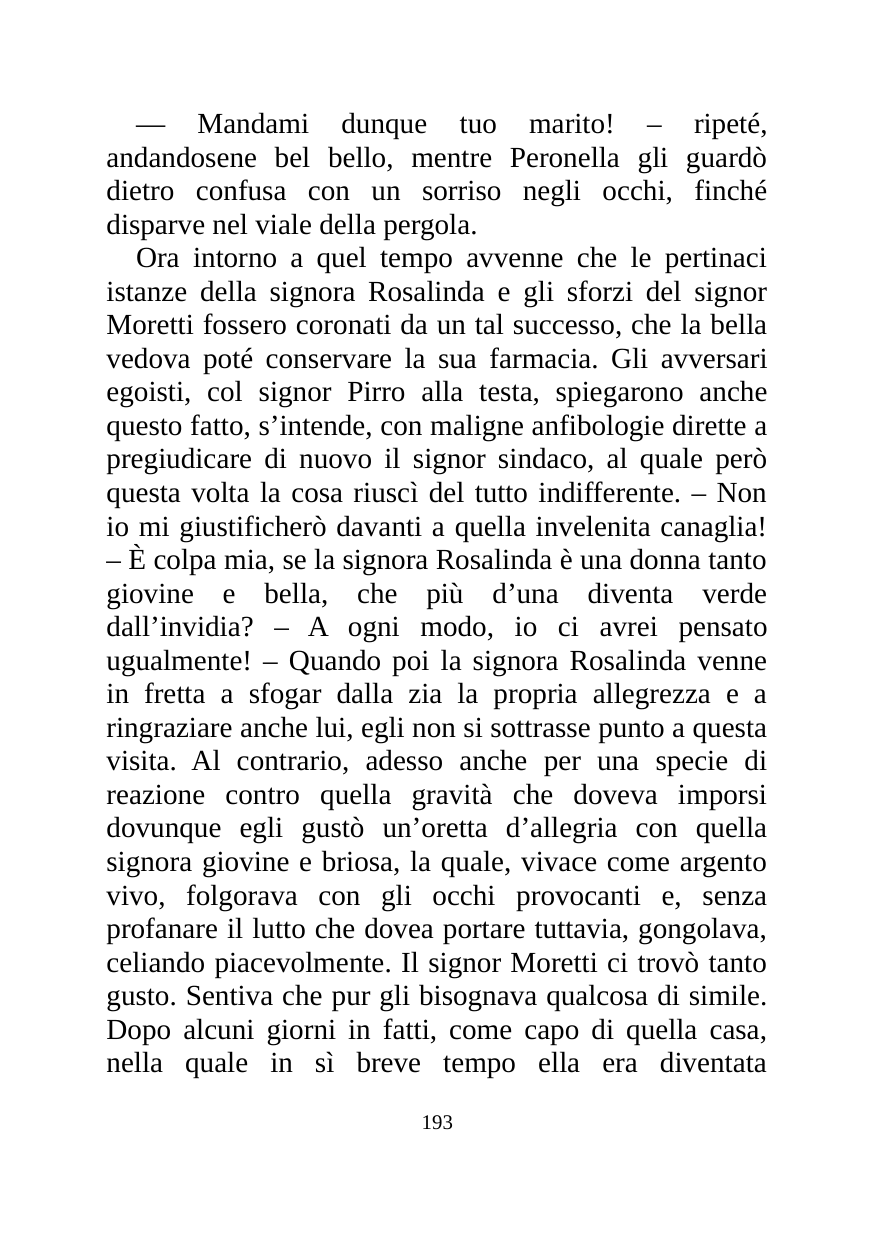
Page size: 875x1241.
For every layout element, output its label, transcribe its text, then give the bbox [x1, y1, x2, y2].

text — Mandami dunque tuo marito! – ripeté, andandosene bel bello, mentre Peronella gli guardò dietro confusa con un sorriso negli occhi, finché disparve nel viale della pergola. [106, 106, 768, 240]
text Ora intorno a quel tempo avvenne che le pertinaci istanze della signora Rosalinda e gli sforzi del signor Moretti fossero coronati da un tal successo, che la bella vedova poté conservare la sua farmacia. Gli avversari egoisti, col signor Pirro alla testa, spiegarono anche questo fatto, s’intende, con maligne anfibologie dirette a pregiudicare di nuovo il signor sindaco, al quale però questa volta la cosa riuscì del tutto indifferente. – Non io mi giustificherò davanti a quella invelenita canaglia! – È colpa mia, se la signora Rosalinda è una donna tanto giovine e bella, che più d’una diventa verde dall’invidia? – A ogni modo, io ci avrei pensato ugualmente! – Quando poi la signora Rosalinda venne in fretta a sfogar dalla zia la propria allegrezza e a ringraziare anche lui, egli non si sottrasse punto a questa visita. Al contrario, adesso anche per una specie di reazione contro quella gravità che doveva imporsi dovunque egli gustò un’oretta d’allegria con quella signora giovine e briosa, la quale, vivace come argento vivo, folgorava con gli occhi provocanti e, senza profanare il lutto che dovea portare tuttavia, gongolava, celiando piacevolmente. Il signor Moretti ci trovò tanto gusto. Sentiva che pur gli bisognava qualcosa di simile. Dopo alcuni giorni in fatti, come capo di quella casa, nella quale in sì breve tempo ella era diventata [106, 240, 768, 1079]
